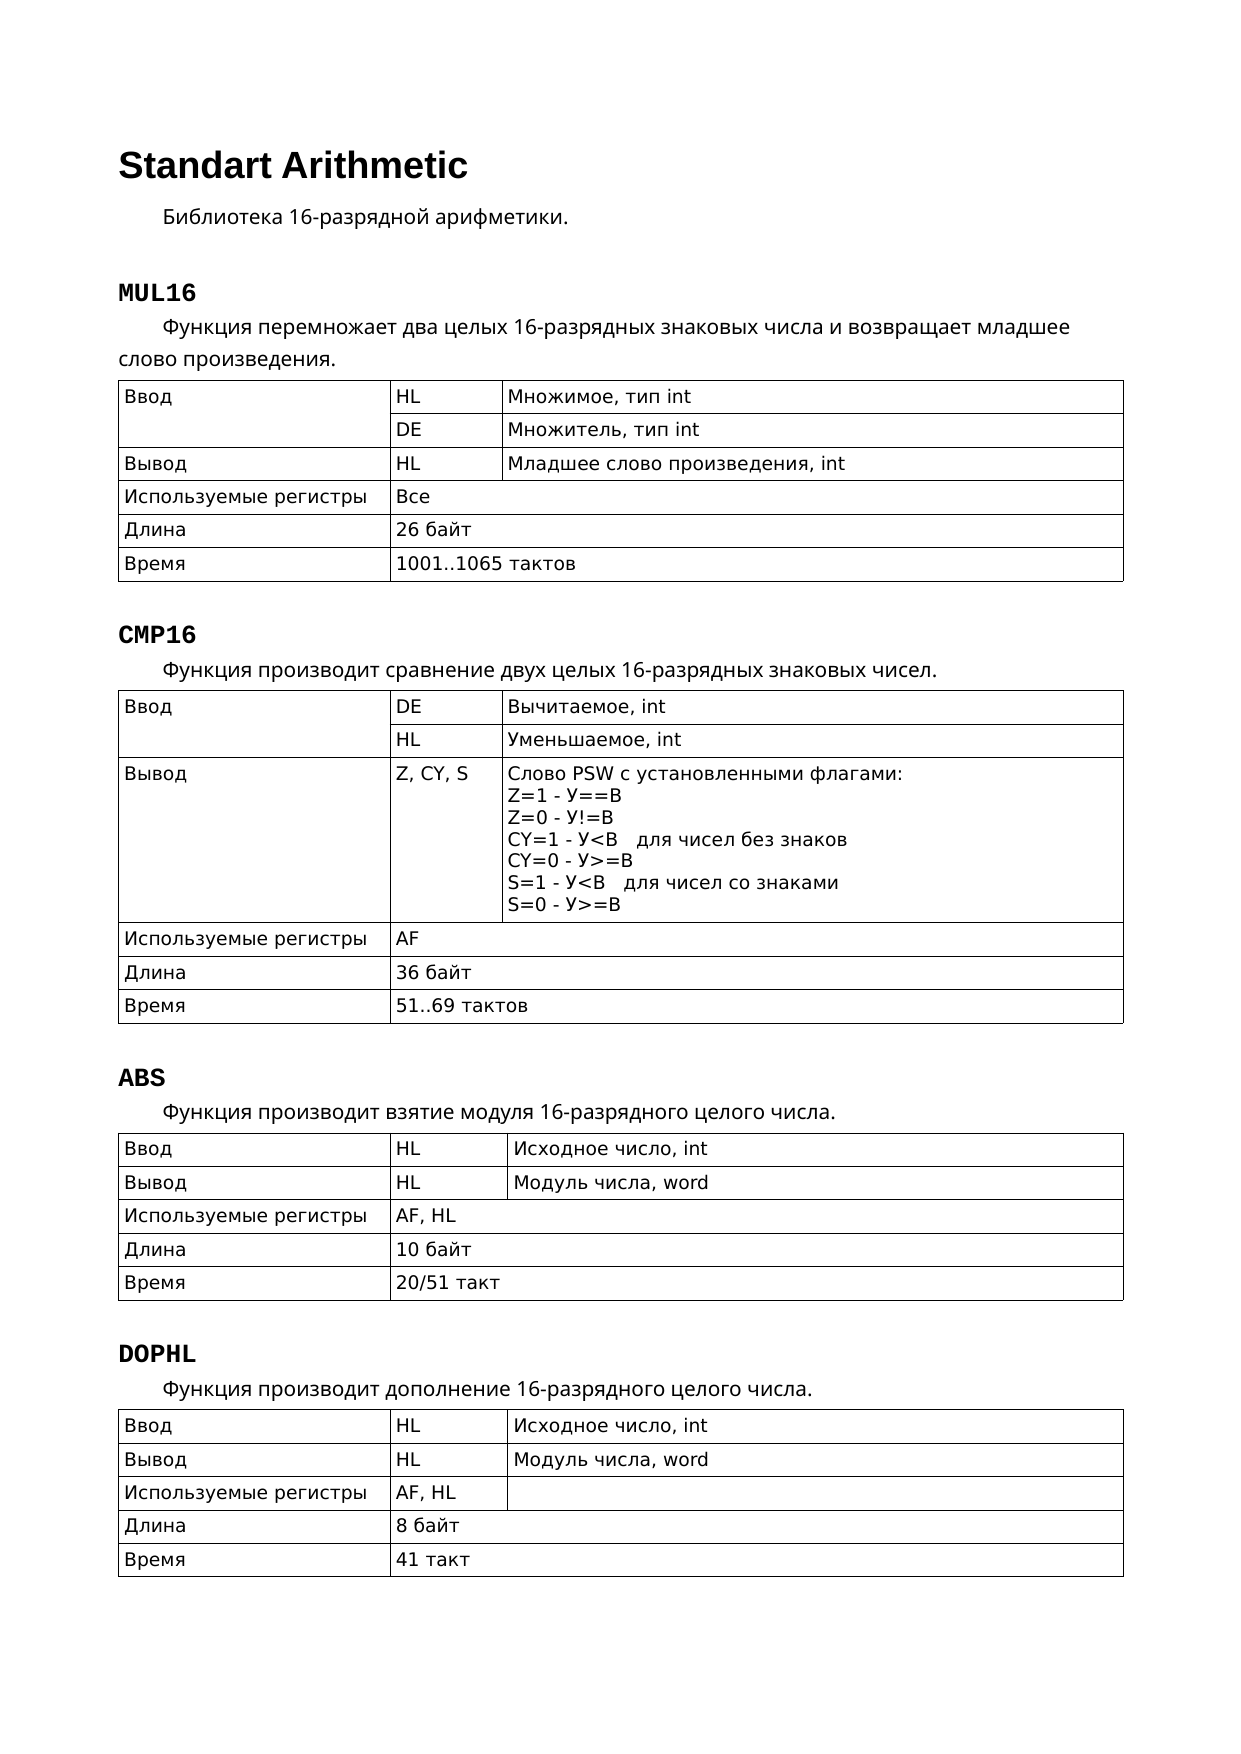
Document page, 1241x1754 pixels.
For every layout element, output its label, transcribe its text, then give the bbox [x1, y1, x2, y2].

table_cell 36 байт [391, 957, 1123, 989]
text Функция производит взятие модуля 16-разрядного целого числа. [118, 1097, 1122, 1125]
table_header DE [391, 691, 502, 724]
table_header Исходное число, int [508, 1410, 1123, 1443]
table_cell 20/51 такт [391, 1267, 1123, 1299]
table_cell Модуль числа, word [508, 1167, 1123, 1199]
table_cell DE [391, 414, 502, 447]
table_header Исходное число, int [508, 1134, 1123, 1166]
table_cell Все [391, 481, 1123, 514]
table_cell Используемые регистры [119, 1477, 390, 1509]
table_cell Младшее слово произведения, int [503, 448, 1123, 480]
table_cell Z, CY, S [391, 758, 502, 922]
table_cell AF, HL [391, 1200, 1123, 1233]
text Библиотека 16-разрядной арифметики. [118, 202, 1122, 231]
table_header Вычитаемое, int [503, 691, 1123, 724]
table_header Множимое, тип int [503, 381, 1123, 413]
table_header Ввод [119, 381, 390, 447]
text Функция производит сравнение двух целых 16-разрядных знаковых чисел. [118, 655, 1122, 683]
table_cell Модуль числа, word [508, 1444, 1123, 1476]
table_cell HL [391, 1444, 507, 1476]
table_header Ввод [119, 691, 390, 757]
table_cell 8 байт [391, 1511, 1123, 1543]
table_header HL [391, 1410, 507, 1443]
table_cell Вывод [119, 1444, 390, 1476]
table_cell HL [391, 448, 502, 480]
subtitle MUL16 [118, 279, 1122, 309]
table_cell Время [119, 1267, 390, 1299]
table_cell AF, HL [391, 1477, 507, 1509]
table_cell AF [391, 923, 1123, 956]
subtitle DOPHL [118, 1341, 1122, 1371]
table_cell Вывод [119, 1167, 390, 1199]
subtitle ABS [118, 1064, 1122, 1094]
subtitle Standart Arithmetic [118, 143, 1122, 187]
table_cell Время [119, 990, 390, 1023]
table_cell Используемые регистры [119, 481, 390, 514]
table_header HL [391, 1134, 507, 1166]
table_cell Длина [119, 957, 390, 989]
table_cell 1001..1065 тактов [391, 548, 1123, 581]
table_header Ввод [119, 1410, 390, 1443]
table_cell Слово PSW с установленными флагами: Z=1 - У==В Z=0 - У!=В СY=1 - У<В для чисел без знаков CY=0 - У>=В S=1 - У<В для чисел со знаками S=0 - У>=В [503, 758, 1123, 922]
table_header Ввод [119, 1134, 390, 1166]
table_cell Вывод [119, 448, 390, 480]
table_cell Используемые регистры [119, 1200, 390, 1233]
table_cell Время [119, 1544, 390, 1576]
text Функция перемножает два целых 16-разрядных знаковых числа и возвращает младшее слово произведения. [118, 312, 1122, 373]
table_cell HL [391, 1167, 507, 1199]
table_cell 10 байт [391, 1234, 1123, 1266]
table_cell Уменьшаемое, int [503, 725, 1123, 757]
subtitle CMP16 [118, 622, 1122, 652]
table_cell Длина [119, 1511, 390, 1543]
table_cell [508, 1477, 1123, 1509]
table_cell Вывод [119, 758, 390, 922]
table_cell Длина [119, 1234, 390, 1266]
table_cell Используемые регистры [119, 923, 390, 956]
table_cell 51..69 тактов [391, 990, 1123, 1023]
table_cell Множитель, тип int [503, 414, 1123, 447]
table_cell Длина [119, 515, 390, 547]
table_cell 26 байт [391, 515, 1123, 547]
table_header HL [391, 381, 502, 413]
table_cell 41 такт [391, 1544, 1123, 1576]
text Функция производит дополнение 16-разрядного целого числа. [118, 1374, 1122, 1402]
table_cell Время [119, 548, 390, 581]
table_cell HL [391, 725, 502, 757]
